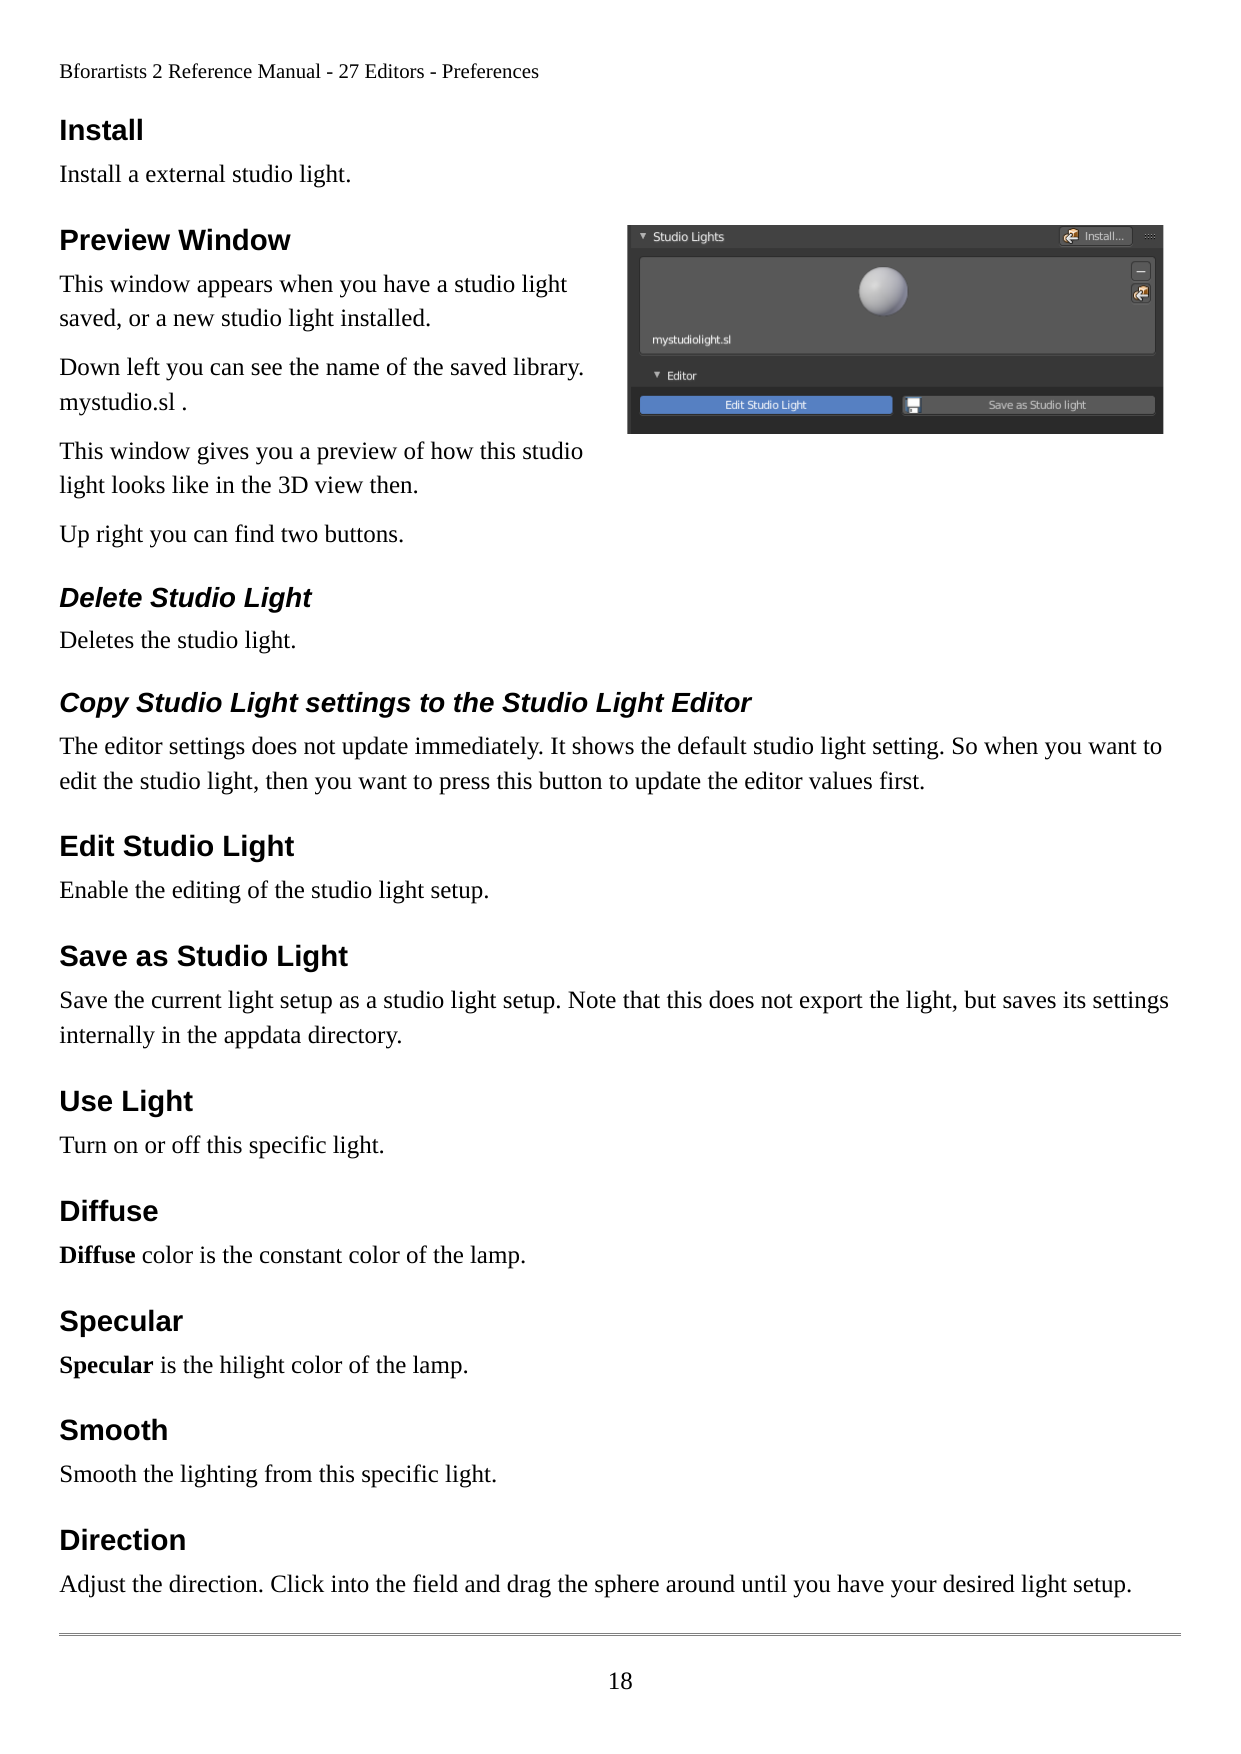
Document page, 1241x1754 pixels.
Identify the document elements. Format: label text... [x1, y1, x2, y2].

subtitle Specular [59, 1303, 1181, 1337]
subtitle Save as Studio Light [59, 939, 1181, 973]
text Install a external studio light. [59, 159, 1181, 188]
subtitle Edit Studio Light [59, 829, 1181, 863]
text Down left you can see the name of the saved library. mystudio.sl . [59, 352, 627, 416]
subtitle Install [59, 113, 1181, 146]
text Enable the editing of the studio light setup. [59, 876, 1181, 904]
picture [627, 225, 1164, 434]
subtitle Direction [59, 1523, 1181, 1557]
text Specular is the hilight color of the lamp. [59, 1350, 1181, 1378]
text This window appears when you have a studio light saved, or a new studio light installed. [59, 269, 627, 332]
text Turn on or off this specific light. [59, 1130, 1181, 1159]
subtitle Copy Studio Light settings to the Studio Light Editor [59, 687, 1181, 719]
text The editor settings does not update immediately. It shows the default studio light setting. So when you want to edit the studio light, then you want to press this button to update the editor values first. [59, 731, 1181, 794]
subtitle Use Light [59, 1084, 1181, 1117]
text Deletes the studio light. [59, 625, 1181, 654]
text Smooth the lighting from this specific light. [59, 1459, 1181, 1488]
subtitle Preview Window [59, 222, 1181, 256]
text Diffuse color is the constant color of the lamp. [59, 1240, 1181, 1268]
subtitle Diffuse [59, 1193, 1181, 1227]
subtitle Smooth [59, 1413, 1181, 1447]
text Up right you can find two buttons. [59, 519, 1181, 548]
text Save the current light setup as a studio light setup. Note that this does not export the light, but saves its settings internally in the appdata directory. [59, 986, 1181, 1049]
text This window gives you a preview of how this studio light looks like in the 3D view then. [59, 436, 1181, 499]
subtitle Delete Studio Light [59, 581, 1181, 613]
text Adjust the direction. Click into the field and drag the sphere around until you have your desired light setup. [59, 1569, 1181, 1598]
